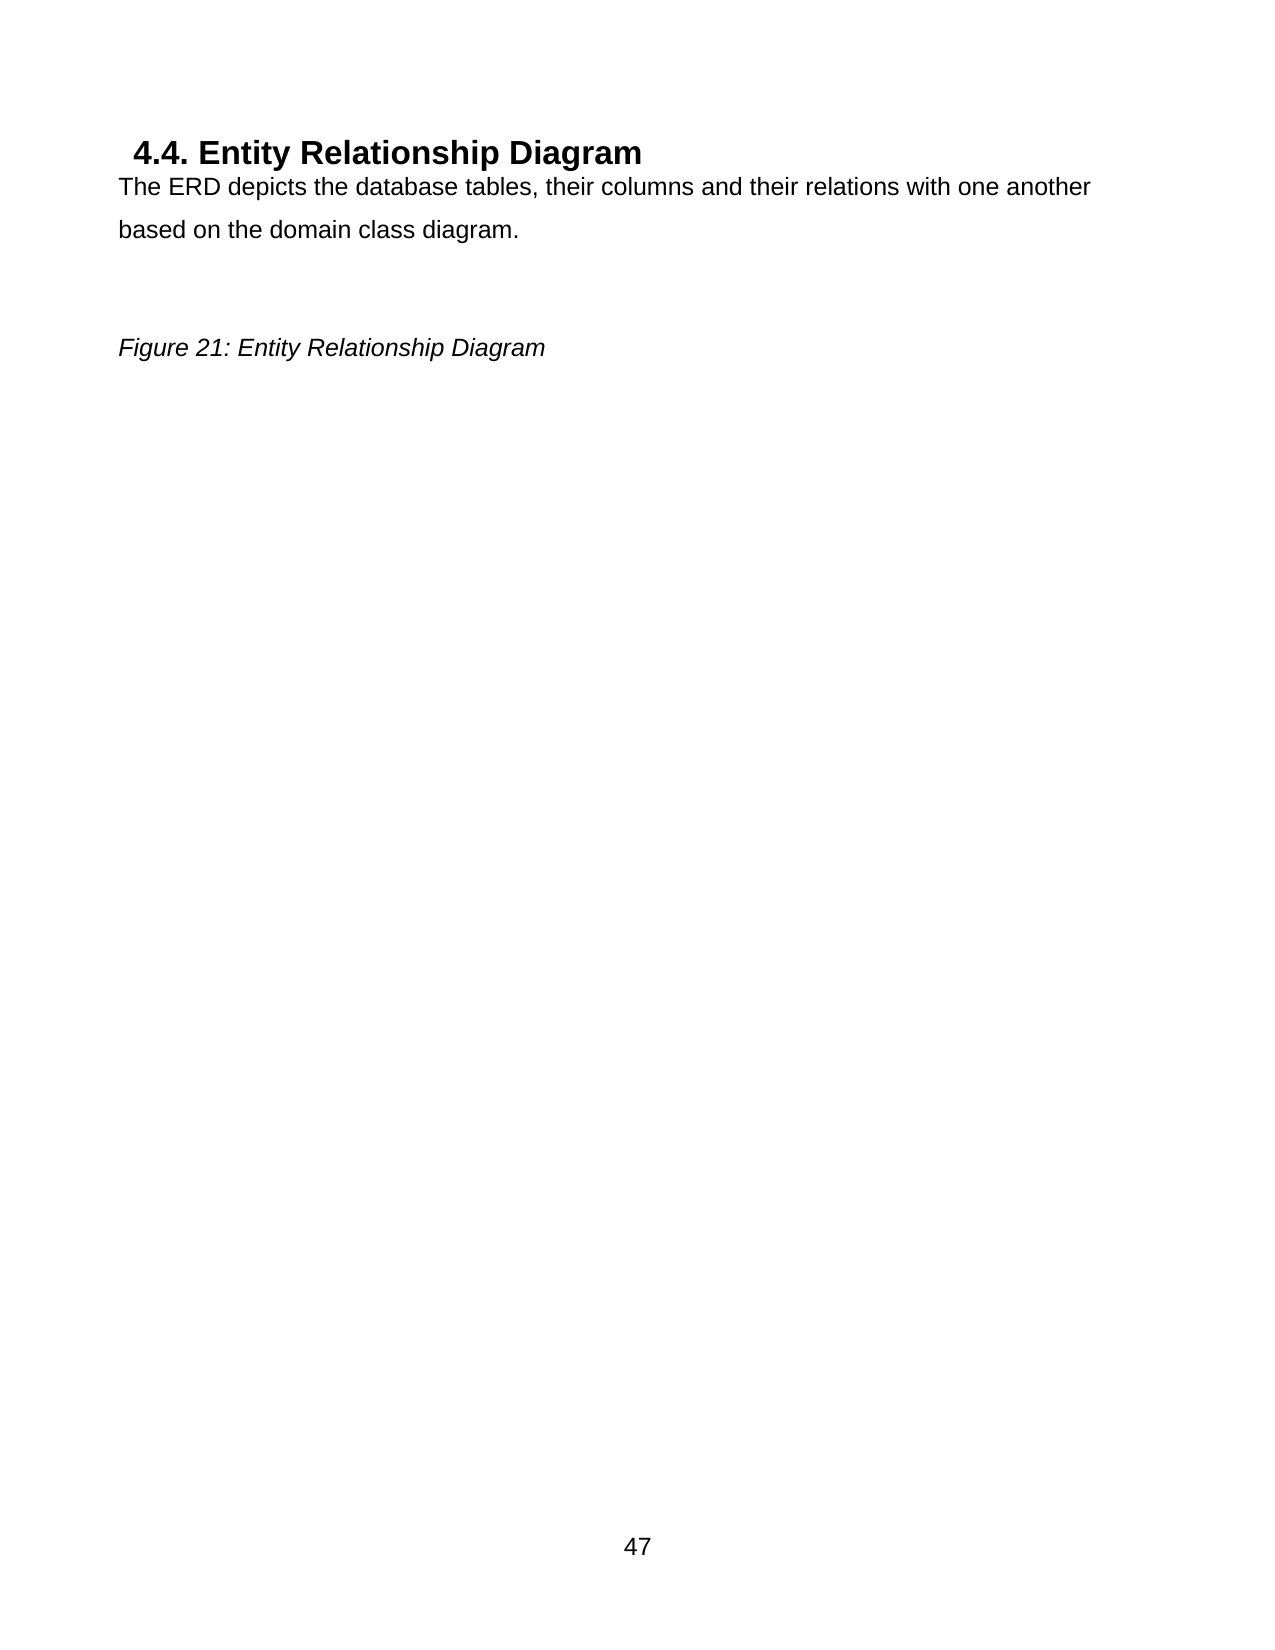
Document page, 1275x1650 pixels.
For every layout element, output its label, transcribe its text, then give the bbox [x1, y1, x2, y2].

subtitle Entity Relationship Diagram [133, 133, 1157, 172]
text The ERD depicts the database tables, their columns and their relations with one another based on the domain class diagram. [118, 172, 1157, 243]
text Figure 21: Entity Relationship Diagram [118, 333, 1157, 361]
